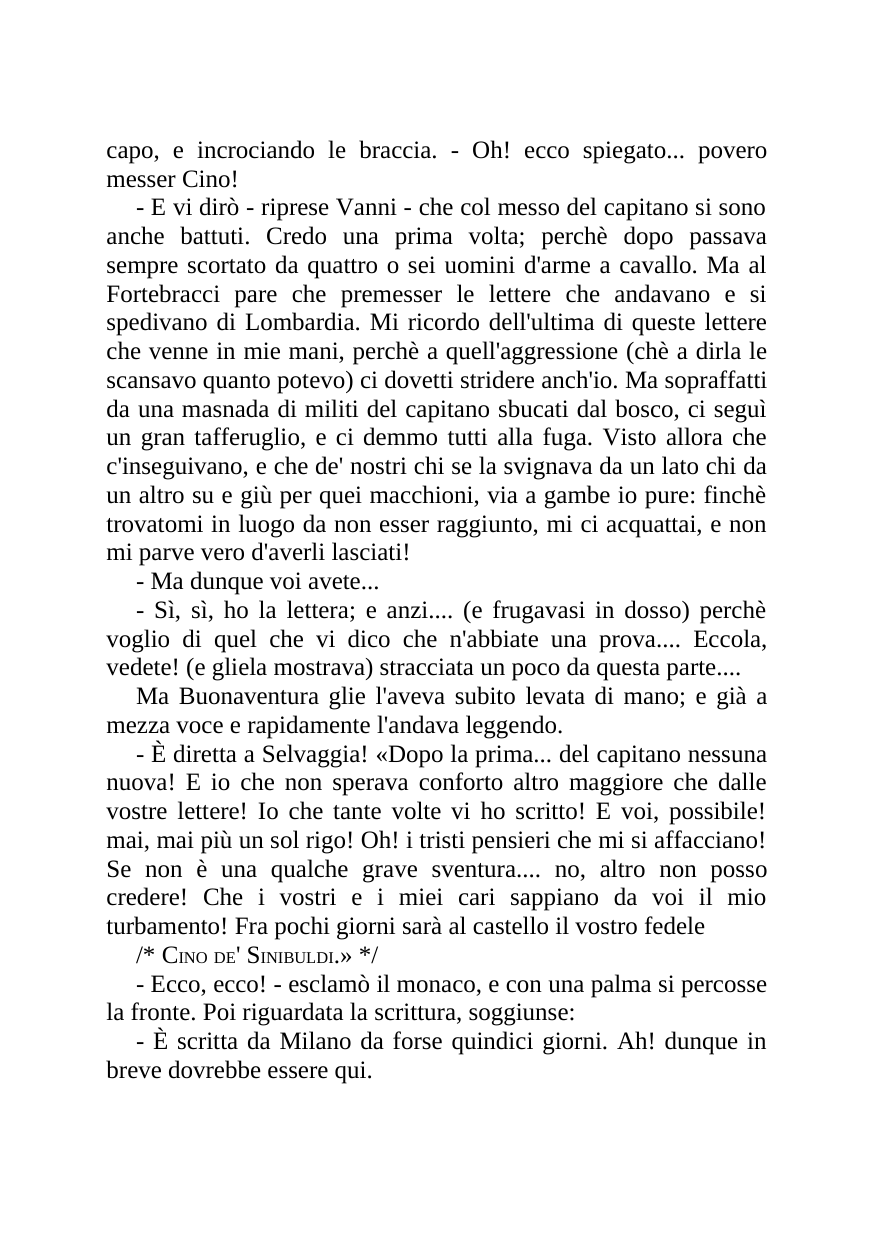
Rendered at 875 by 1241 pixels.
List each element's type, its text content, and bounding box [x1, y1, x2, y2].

text - E vi dirò - riprese Vanni - che col messo del capitano si sono anche battuti. Credo una prima volta; perchè dopo passava sempre scortato da quattro o sei uomini d'arme a cavallo. Ma al Fortebracci pare che premesser le lettere che andavano e si spedivano di Lombardia. Mi ricordo dell'ultima di queste lettere che venne in mie mani, perchè a quell'aggressione (chè a dirla le scansavo quanto potevo) ci dovetti stridere anch'io. Ma sopraffatti da una masnada di militi del capitano sbucati dal bosco, ci seguì un gran tafferuglio, e ci demmo tutti alla fuga. Visto allora che c'inseguivano, e che de' nostri chi se la svignava da un lato chi da un altro su e giù per quei macchioni, via a gambe io pure: finchè trovatomi in luogo da non esser raggiunto, mi ci acquattai, e non mi parve vero d'averli lasciati! [106, 192, 768, 566]
text - È scritta da Milano da forse quindici giorni. Ah! dunque in breve dovrebbe essere qui. [106, 1026, 768, 1084]
text /* Cino de' Sinibuldi.» */ [106, 940, 768, 969]
text - Ecco, ecco! - esclamò il monaco, e con una palma si percosse la fronte. Poi riguardata la scrittura, soggiunse: [106, 969, 768, 1026]
text - Sì, sì, ho la lettera; e anzi.... (e frugavasi in dosso) perchè voglio di quel che vi dico che n'abbiate una prova.... Eccola, vedete! (e gliela mostrava) stracciata un poco da questa parte.... [106, 595, 768, 681]
text - È diretta a Selvaggia! «Dopo la prima... del capitano nessuna nuova! E io che non sperava conforto altro maggiore che dalle vostre lettere! Io che tante volte vi ho scritto! E voi, possibile! mai, mai più un sol rigo! Oh! i tristi pensieri che mi si affacciano! Se non è una qualche grave sventura.... no, altro non posso credere! Che i vostri e i miei cari sappiano da voi il mio turbamento! Fra pochi giorni sarà al castello il vostro fedele [106, 739, 768, 940]
text capo, e incrociando le braccia. - Oh! ecco spiegato... povero messer Cino! [106, 135, 768, 192]
text - Ma dunque voi avete... [106, 566, 768, 595]
text Ma Buonaventura glie l'aveva subito levata di mano; e già a mezza voce e rapidamente l'andava leggendo. [106, 681, 768, 739]
